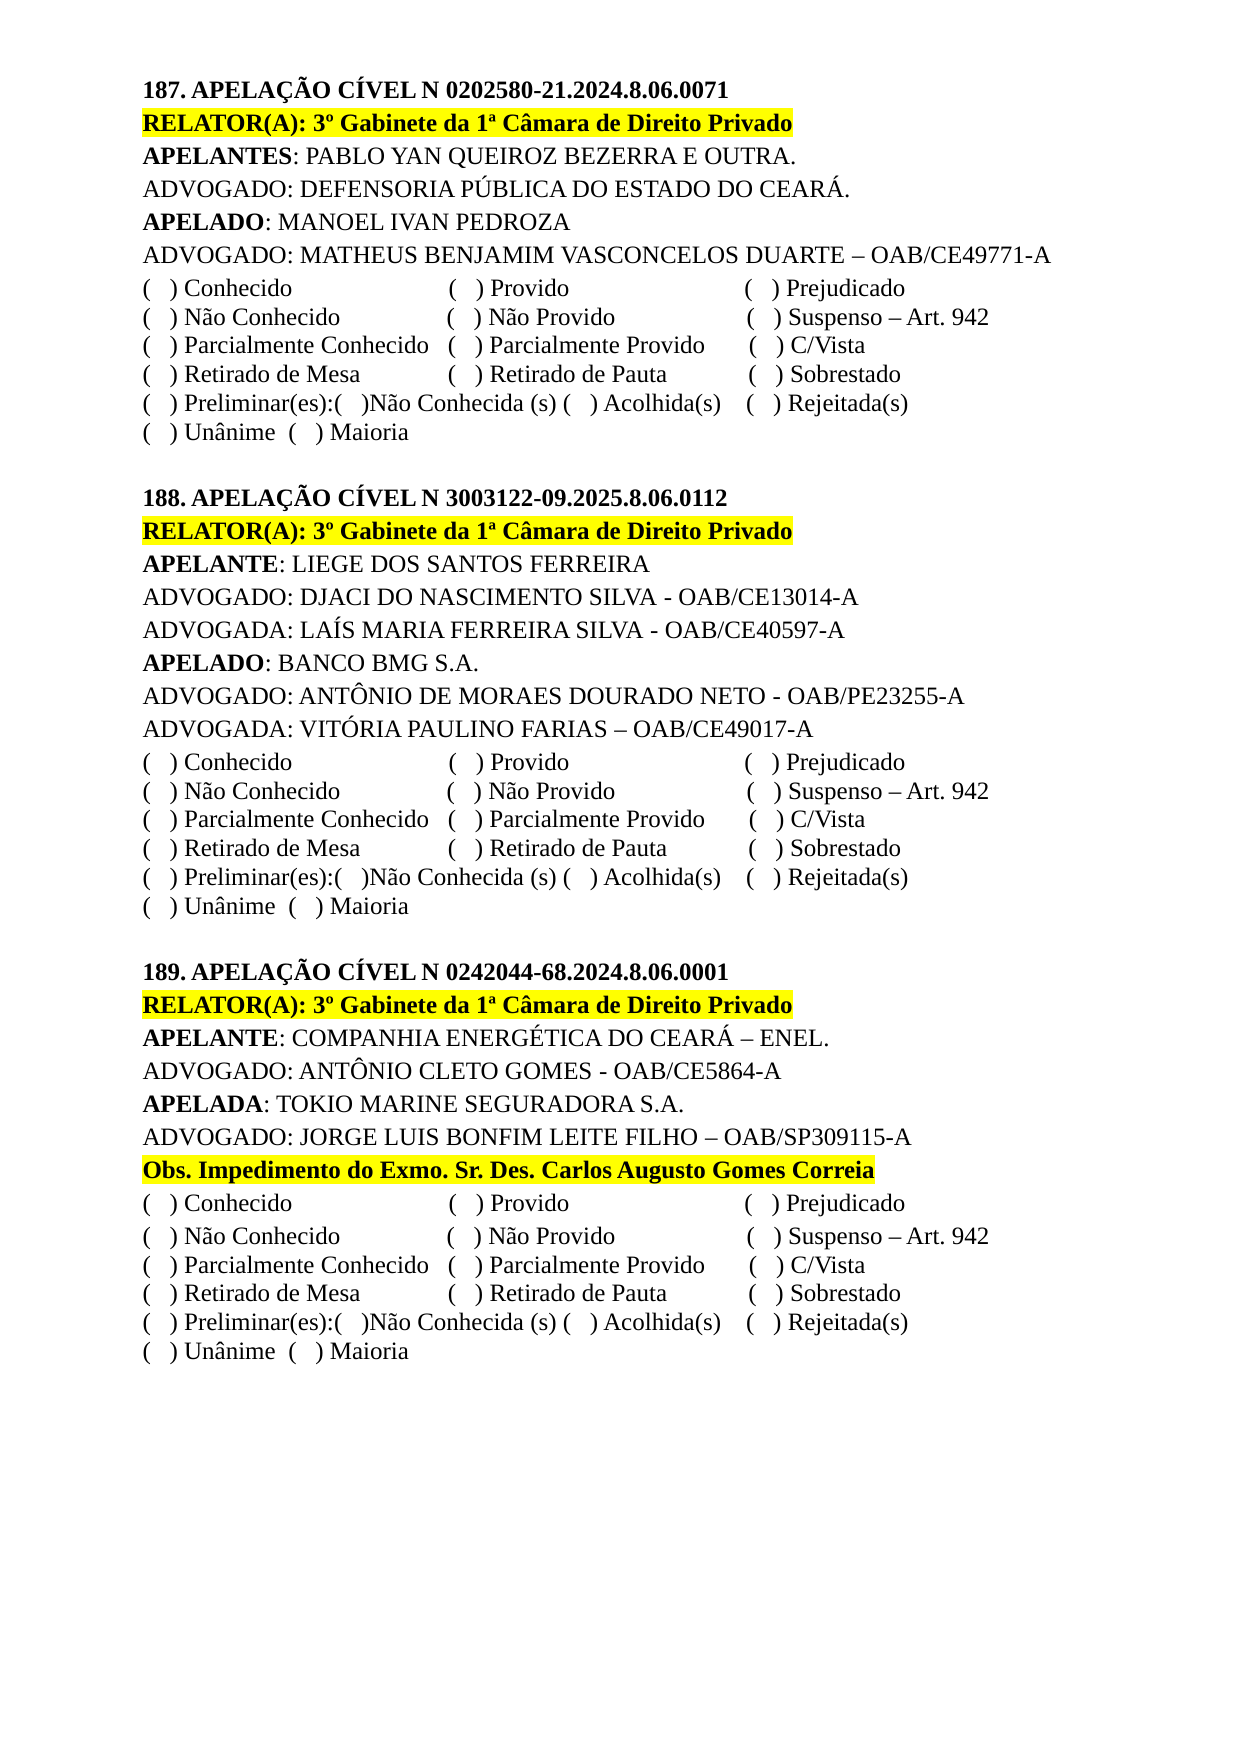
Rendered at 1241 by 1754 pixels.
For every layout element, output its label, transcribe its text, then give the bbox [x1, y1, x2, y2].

text ( ) Não Conhecido ( ) Não Provido ( ) Suspenso – Art. 942 [142, 776, 1158, 804]
text ( ) Preliminar(es):( )Não Conhecida (s) ( ) Acolhida(s) ( ) Rejeitada(s) [142, 862, 1158, 891]
text ( ) Não Conhecido ( ) Não Provido ( ) Suspenso – Art. 942 [142, 1221, 1158, 1250]
text ( ) Conhecido ( ) Provido ( ) Prejudicado [142, 747, 1141, 776]
text ( ) Preliminar(es):( )Não Conhecida (s) ( ) Acolhida(s) ( ) Rejeitada(s) [142, 388, 1158, 417]
text ( ) Parcialmente Conhecido ( ) Parcialmente Provido ( ) C/Vista [142, 804, 1158, 833]
text ( ) Parcialmente Conhecido ( ) Parcialmente Provido ( ) C/Vista [142, 331, 1158, 359]
text ( ) Retirado de Mesa ( ) Retirado de Pauta ( ) Sobrestado [142, 1278, 1158, 1307]
text ( ) Não Conhecido ( ) Não Provido ( ) Suspenso – Art. 942 [142, 302, 1158, 331]
text ( ) Unânime ( ) Maioria 189. APELAÇÃO CÍVEL N 0242044-68.2024.8.06.0001 RELATOR(A): 3º Gabinete da 1ª Câmara de Direito Privado APELANTE: COMPANHIA ENERGÉTICA DO CEARÁ – ENEL. ADVOGADO: ANTÔNIO CLETO GOMES - OAB/CE5864-A APELADA: TOKIO MARINE SEGURADORA S.A. ADVOGADO: JORGE LUIS BONFIM LEITE FILHO – OAB/SP309115-A [142, 891, 1188, 1151]
text ( ) Retirado de Mesa ( ) Retirado de Pauta ( ) Sobrestado [142, 833, 1158, 862]
text ( ) Parcialmente Conhecido ( ) Parcialmente Provido ( ) C/Vista [142, 1250, 1158, 1278]
text ( ) Unânime ( ) Maioria 188. APELAÇÃO CÍVEL N 3003122-09.2025.8.06.0112 RELATOR(A): 3º Gabinete da 1ª Câmara de Direito Privado APELANTE: LIEGE DOS SANTOS FERREIRA ADVOGADO: DJACI DO NASCIMENTO SILVA - OAB/CE13014-A ADVOGADA: LAÍS MARIA FERREIRA SILVA - OAB/CE40597-A APELADO: BANCO BMG S.A. ADVOGADO: ANTÔNIO DE MORAES DOURADO NETO - OAB/PE23255-A ADVOGADA: VITÓRIA PAULINO FARIAS – OAB/CE49017-A [142, 417, 1188, 743]
text ( ) Retirado de Mesa ( ) Retirado de Pauta ( ) Sobrestado [142, 359, 1158, 388]
text ( ) Conhecido ( ) Provido ( ) Prejudicado [142, 273, 1141, 302]
text 187. APELAÇÃO CÍVEL N 0202580-21.2024.8.06.0071 RELATOR(A): 3º Gabinete da 1ª Câmara de Direito Privado APELANTES: PABLO YAN QUEIROZ BEZERRA E OUTRA. ADVOGADO: DEFENSORIA PÚBLICA DO ESTADO DO CEARÁ. APELADO: MANOEL IVAN PEDROZA ADVOGADO: MATHEUS BENJAMIM VASCONCELOS DUARTE – OAB/CE49771-A [142, 75, 1188, 269]
text ( ) Preliminar(es):( )Não Conhecida (s) ( ) Acolhida(s) ( ) Rejeitada(s) [142, 1307, 1158, 1336]
text Obs. Impedimento do Exmo. Sr. Des. Carlos Augusto Gomes Correia ( ) Conhecido ( ) Provido ( ) Prejudicado [142, 1155, 1188, 1217]
text ( ) Unânime ( ) Maioria [142, 1336, 1188, 1365]
